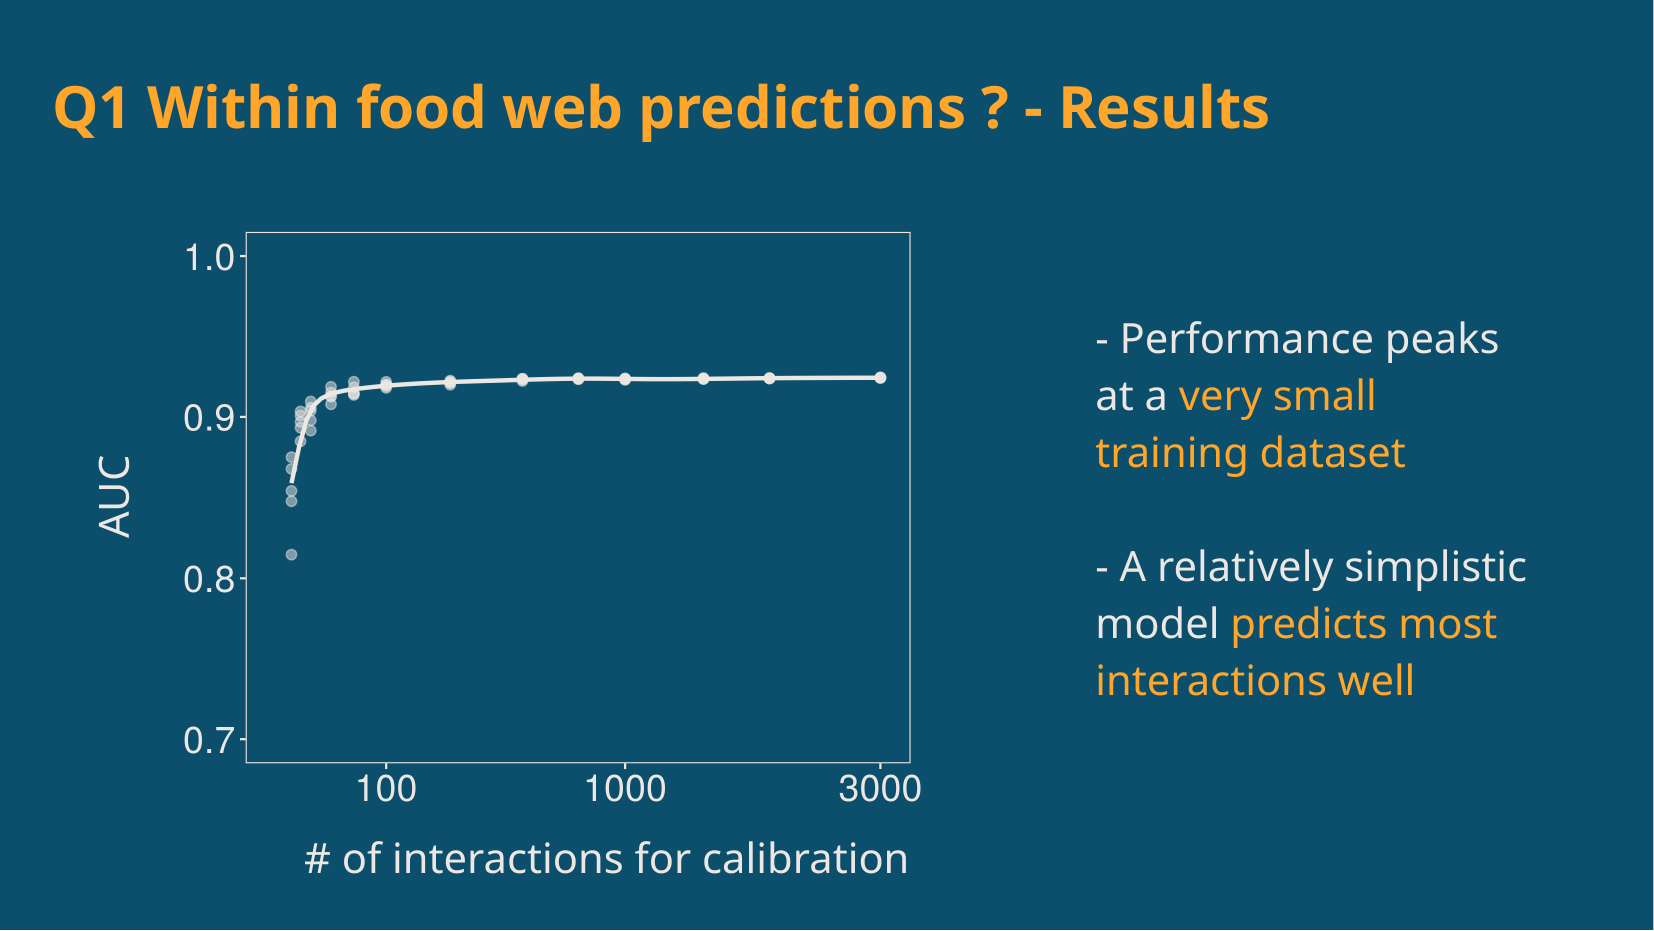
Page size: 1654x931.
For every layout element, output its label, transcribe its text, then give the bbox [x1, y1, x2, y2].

text_box Q1 Within food web predictions ? - Results [59, 59, 1264, 151]
text_box - Performance peaks at a very small training dataset - A relatively simplistic model predicts most interactions well [1080, 301, 1554, 702]
text_box # of interactions for calibration [289, 821, 891, 892]
picture [171, 220, 922, 821]
text_box AUC [76, 442, 147, 554]
